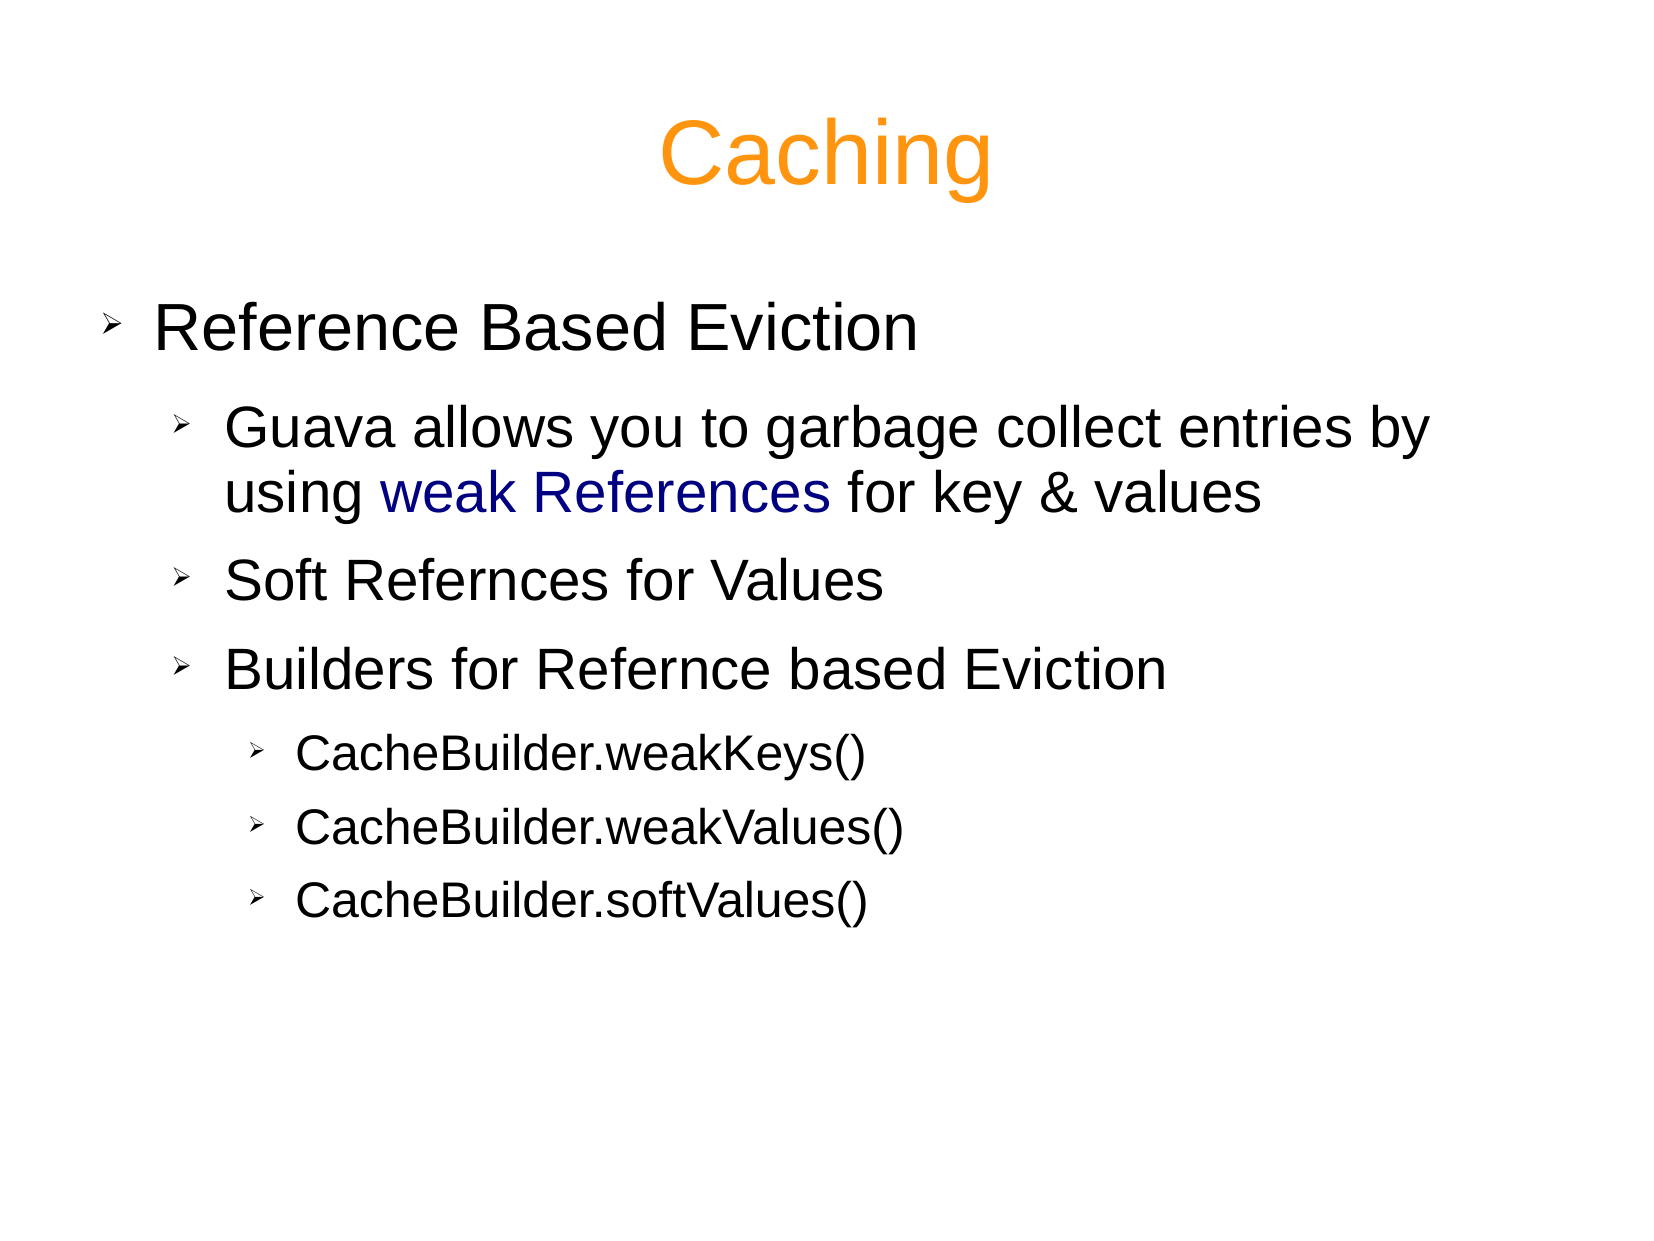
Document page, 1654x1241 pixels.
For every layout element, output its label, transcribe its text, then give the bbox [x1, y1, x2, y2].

list Reference Based Eviction Guava allows you to garbage collect entries by using weak References for key & values Soft Refernces for Values Builders for Refernce based Eviction CacheBuilder.weakKeys() CacheBuilder.weakValues() CacheBuilder.softValues() [82, 290, 1571, 1010]
title Caching [82, 49, 1571, 257]
